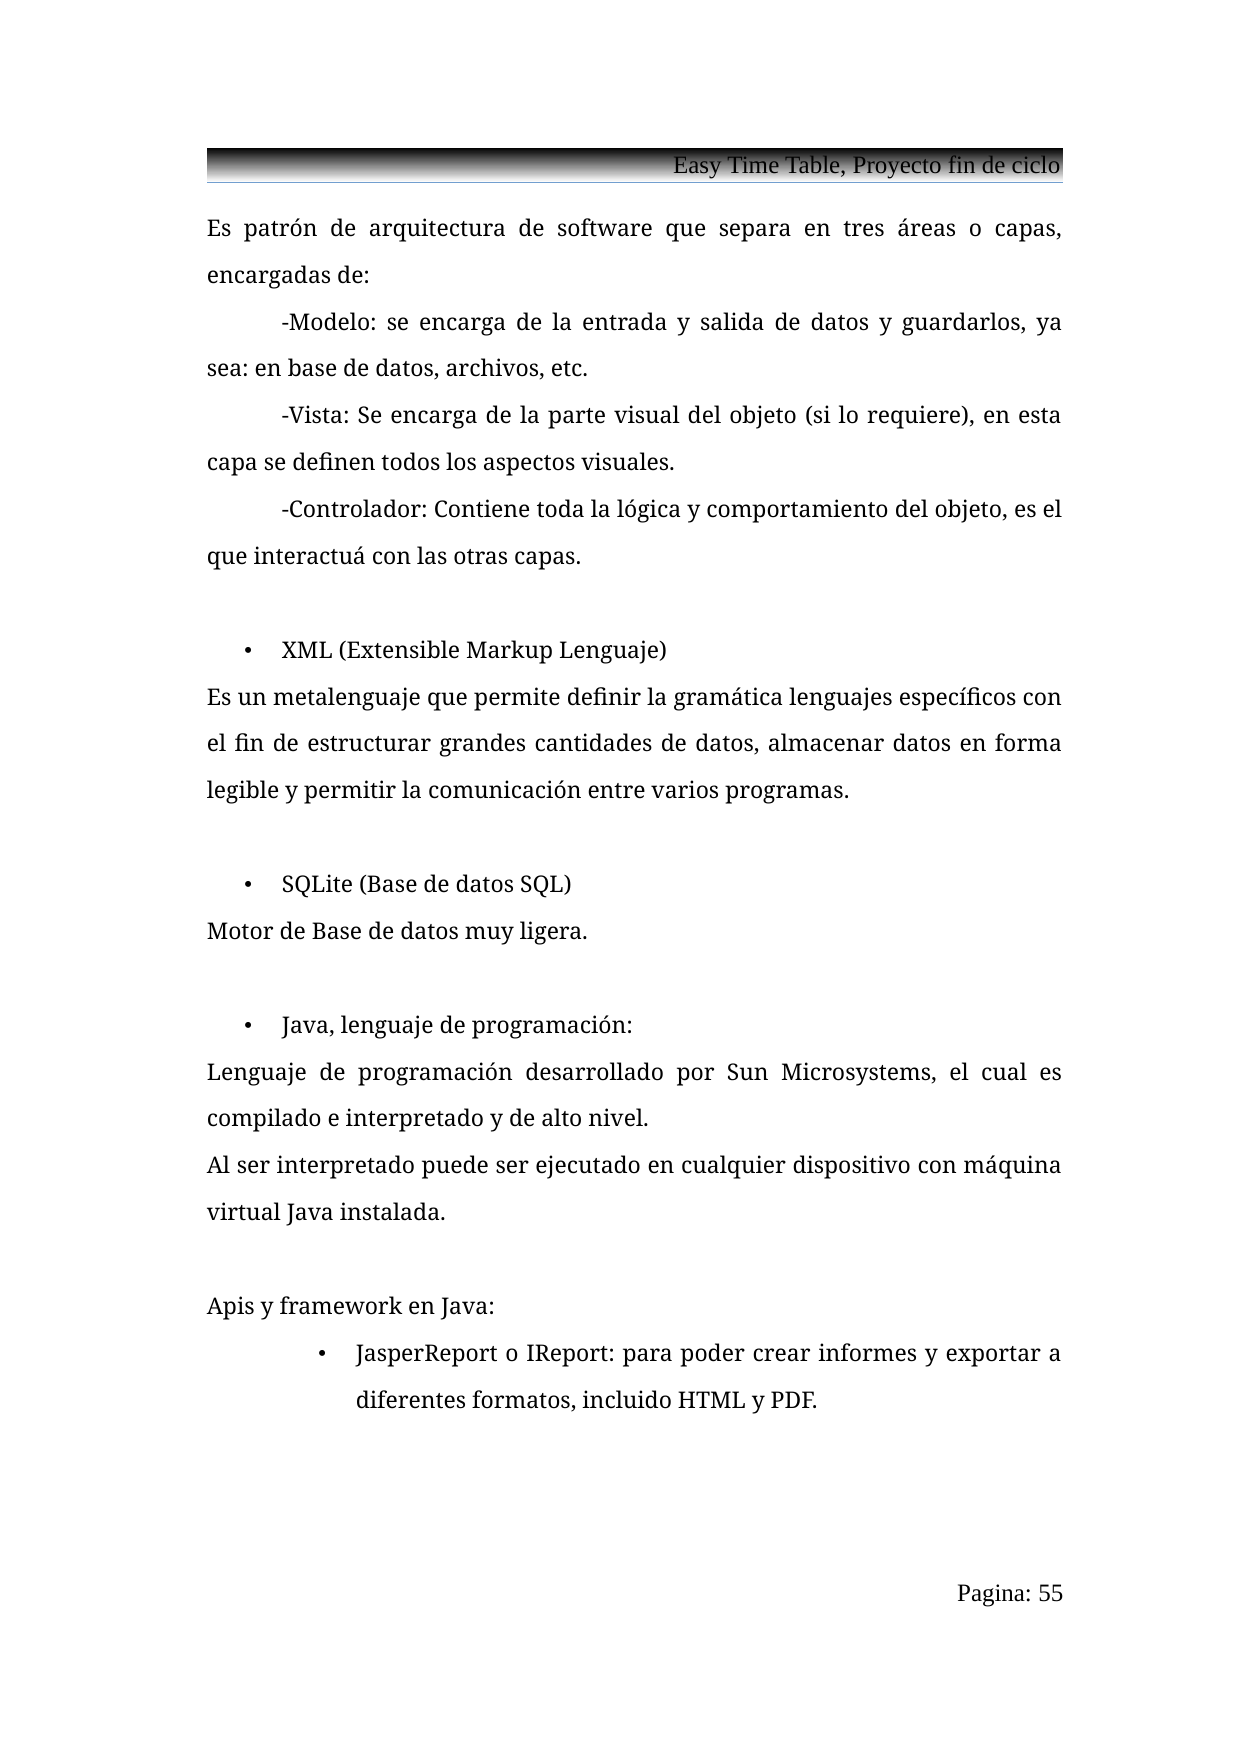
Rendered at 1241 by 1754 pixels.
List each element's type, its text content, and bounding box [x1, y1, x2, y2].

text Es un metalenguaje que permite definir la gramática lenguajes específicos con el fin de estructurar grandes cantidades de datos, almacenar datos en forma legible y permitir la comunicación entre varios programas. [207, 681, 1063, 806]
list XML (Extensible Markup Lenguaje) [244, 634, 1063, 665]
text Motor de Base de datos muy ligera. [207, 915, 1063, 946]
text Es patrón de arquitectura de software que separa en tres áreas o capas, encargadas de: [207, 212, 1063, 290]
text Apis y framework en Java: [207, 1290, 1063, 1321]
list Java, lenguaje de programación: [244, 1009, 1063, 1040]
list JasperReport o IReport: para poder crear informes y exportar a diferentes formatos, incluido HTML y PDF. [318, 1337, 1063, 1415]
list SQLite (Base de datos SQL) [244, 868, 1063, 899]
text -Controlador: Contiene toda la lógica y comportamiento del objeto, es el que interactuá con las otras capas. [207, 493, 1063, 571]
text Lenguaje de programación desarrollado por Sun Microsystems, el cual es compilado e interpretado y de alto nivel. [207, 1056, 1063, 1134]
text -Vista: Se encarga de la parte visual del objeto (si lo requiere), en esta capa se definen todos los aspectos visuales. [207, 399, 1063, 477]
text -Modelo: se encarga de la entrada y salida de datos y guardarlos, ya sea: en base de datos, archivos, etc. [207, 306, 1063, 384]
text Al ser interpretado puede ser ejecutado en cualquier dispositivo con máquina virtual Java instalada. [207, 1149, 1063, 1227]
